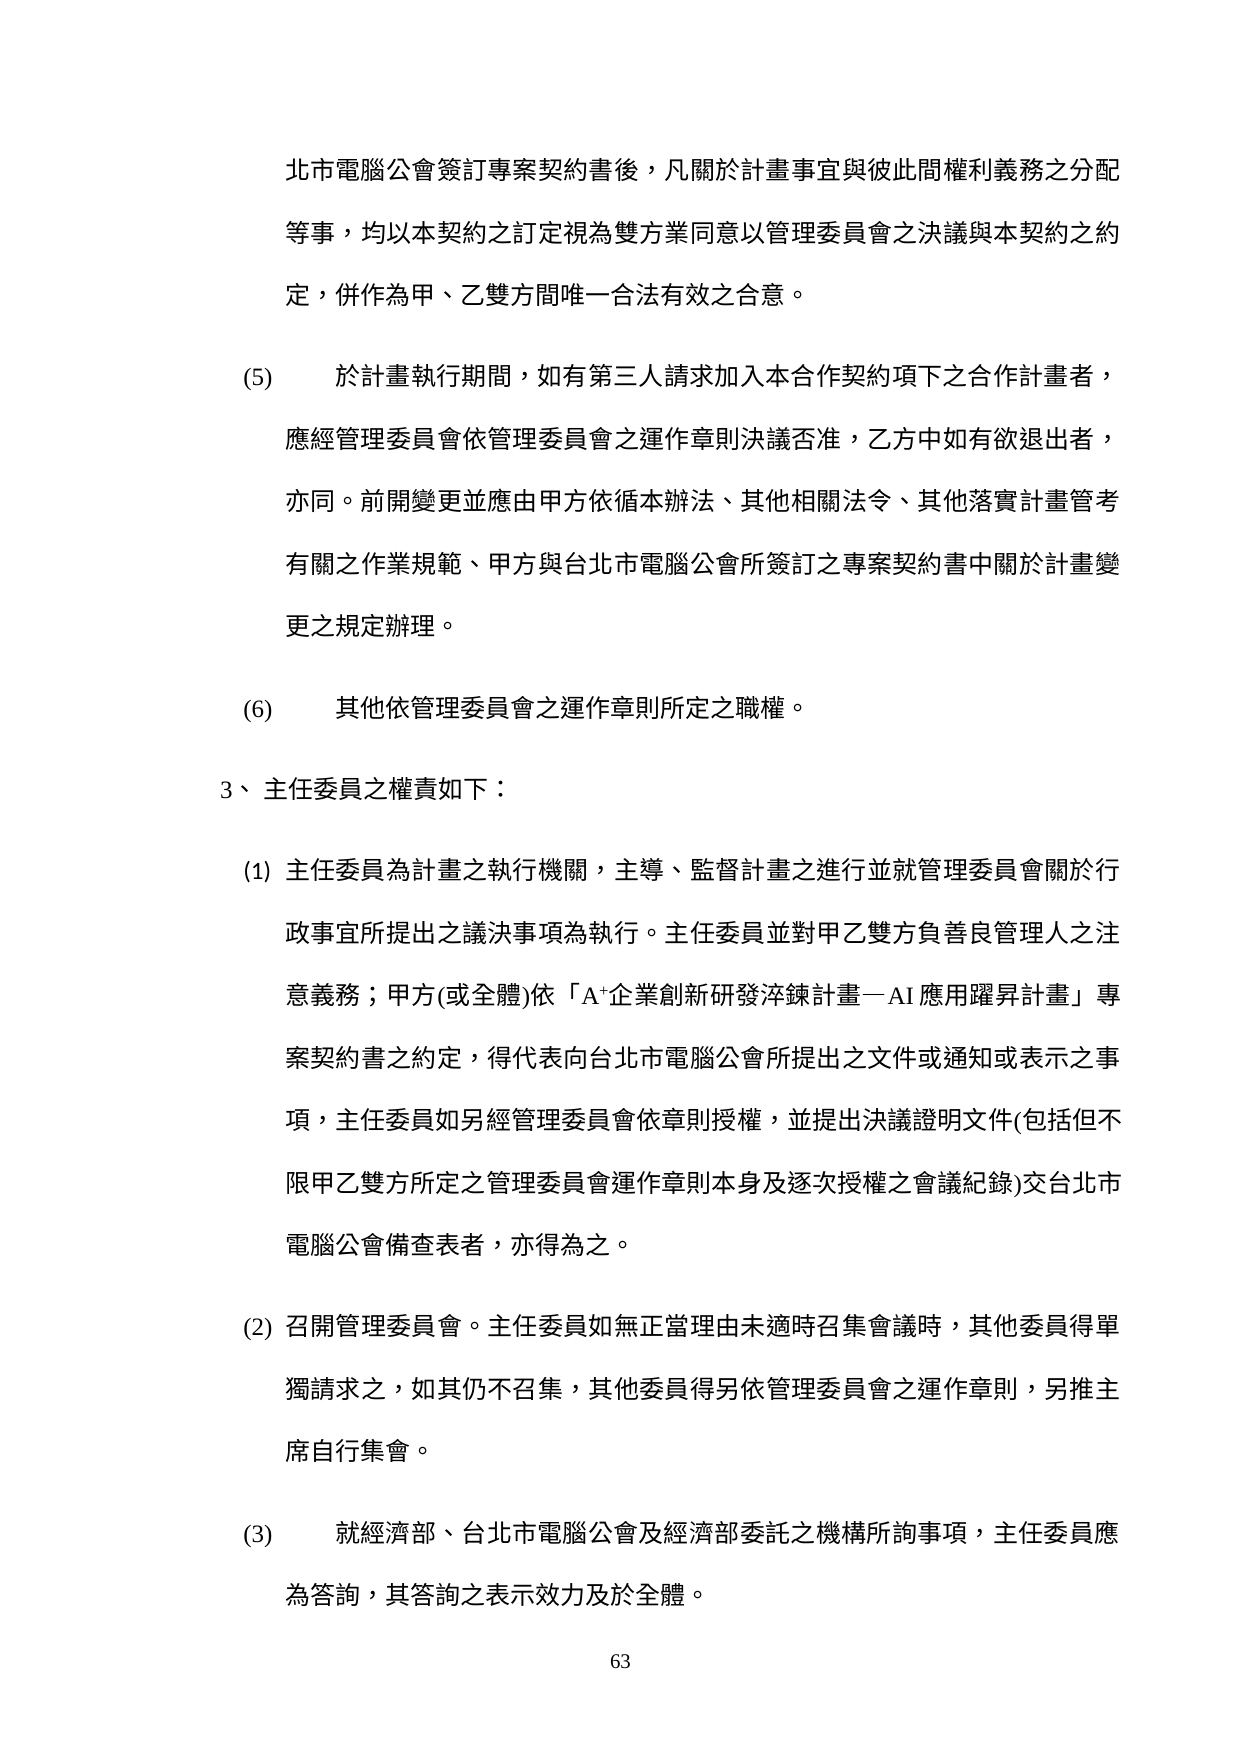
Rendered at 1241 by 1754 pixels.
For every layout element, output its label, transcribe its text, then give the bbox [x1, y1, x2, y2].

list 主任委員為計畫之執行機關，主導、監督計畫之進行並就管理委員會關於行政事宜所提出之議決事項為執行。主任委員並對甲乙雙方負善良管理人之注意義務；甲方(或全體)依「A+企業創新研發淬鍊計畫—AI應用躍昇計畫」專案契約書之約定，得代表向台北市電腦公會所提出之文件或通知或表示之事項，主任委員如另經管理委員會依章則授權，並提出決議證明文件(包括但不限甲乙雙方所定之管理委員會運作章則本身及逐次授權之會議紀錄)交台北市電腦公會備查表者，亦得為之。 [243, 827, 1122, 1264]
list 於計畫執行期間，如有第三人請求加入本合作契約項下之合作計畫者，應經管理委員會依管理委員會之運作章則決議否准，乙方中如有欲退出者，亦同。前開變更並應由甲方依循本辦法、其他相關法令、其他落實計畫管考有關之作業規範、甲方與台北市電腦公會所簽訂之專案契約書中關於計畫變更之規定辦理。 [243, 333, 1122, 646]
list 召開管理委員會。主任委員如無正當理由未適時召集會議時，其他委員得單獨請求之，如其仍不召集，其他委員得另依管理委員會之運作章則，另推主席自行集會。 [243, 1283, 1122, 1471]
list 就經濟部、台北市電腦公會及經濟部委託之機構所詢事項，主任委員應為答詢，其答詢之表示效力及於全體。 [243, 1489, 1122, 1614]
list 主任委員之權責如下： [220, 746, 1122, 808]
list 北市電腦公會簽訂專案契約書後，凡關於計畫事宜與彼此間權利義務之分配等事，均以本契約之訂定視為雙方業同意以管理委員會之決議與本契約之約定，併作為甲、乙雙方間唯一合法有效之合意。 [243, 127, 1122, 314]
list 其他依管理委員會之運作章則所定之職權。 [243, 664, 1122, 727]
